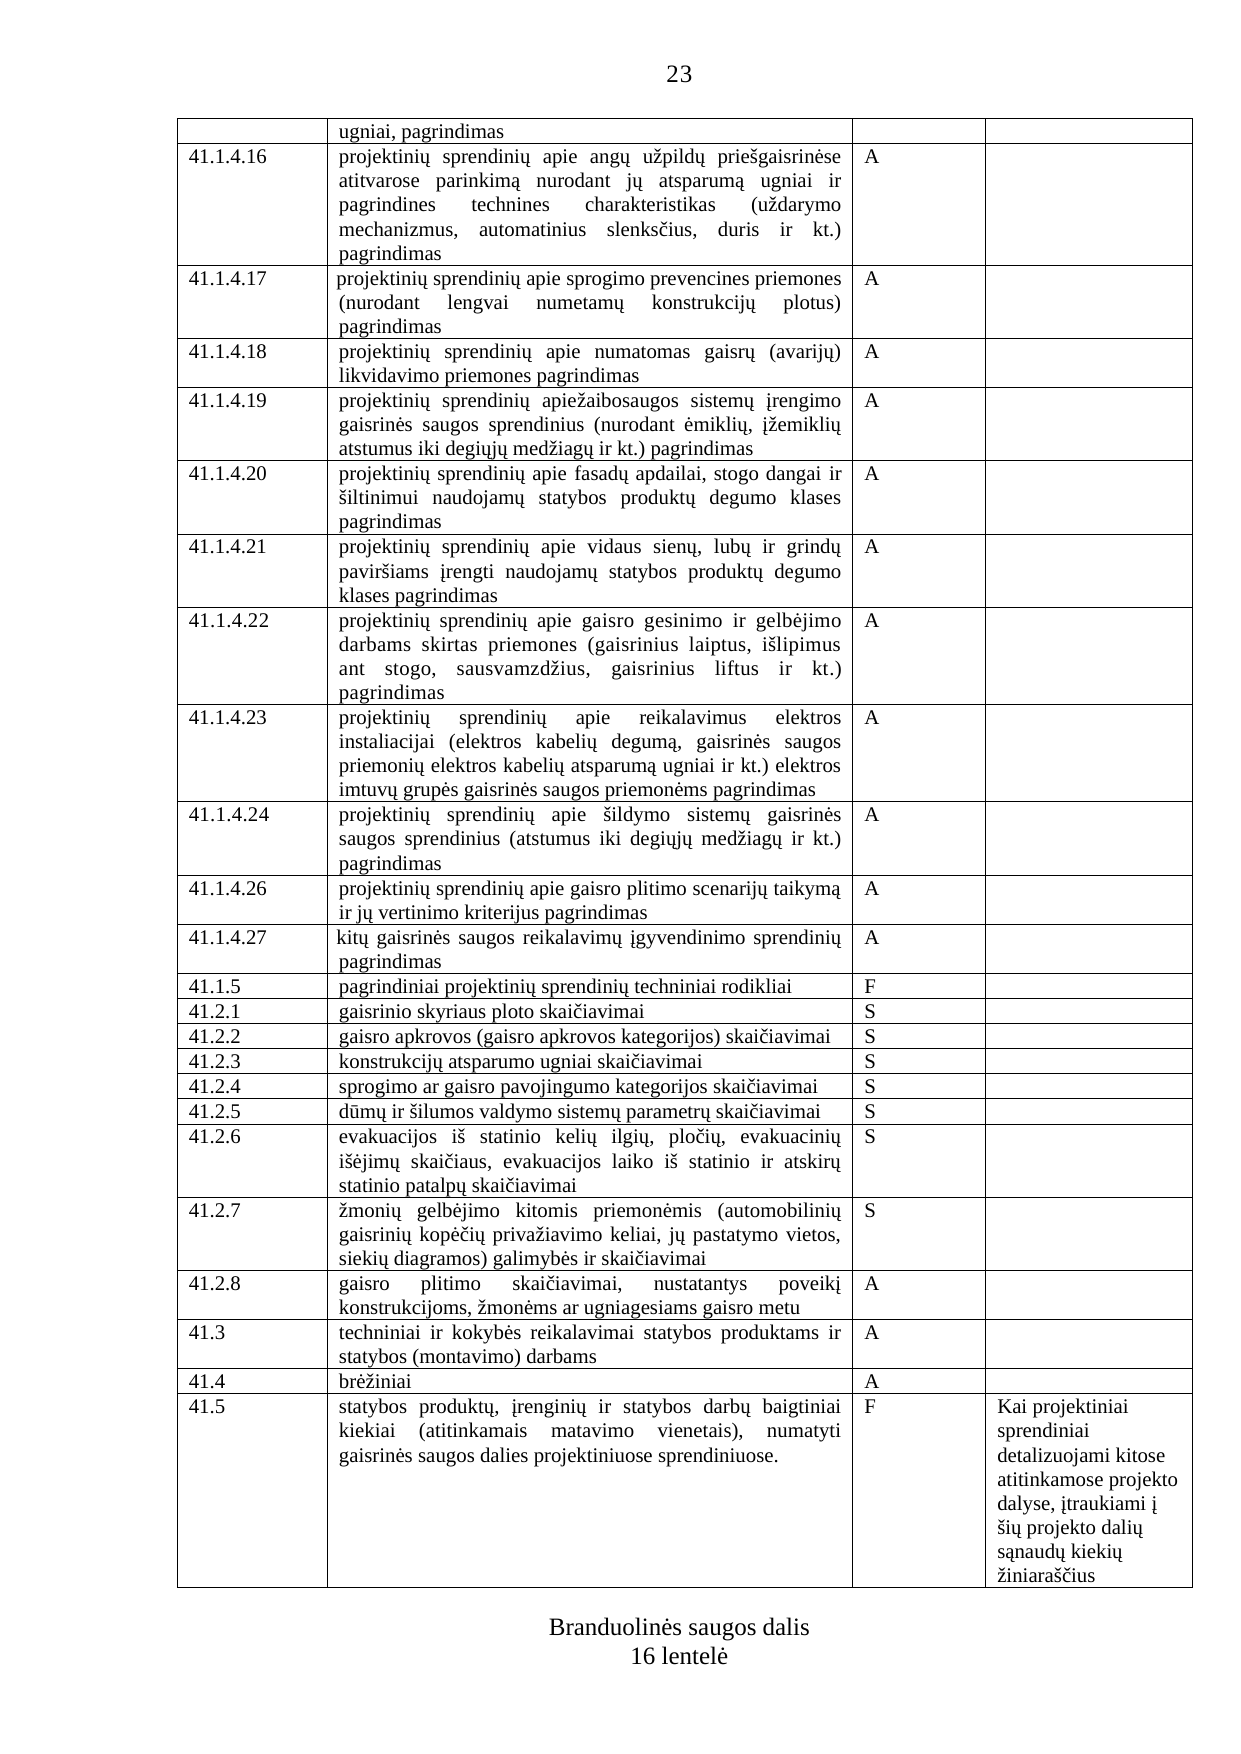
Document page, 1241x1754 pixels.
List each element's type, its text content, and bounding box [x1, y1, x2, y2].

table_cell 41.1.4.24 [178, 802, 327, 874]
table_cell A [853, 144, 985, 264]
table_cell [986, 119, 1192, 143]
table_cell [178, 119, 327, 143]
table_cell [986, 999, 1192, 1023]
table_cell 41.1.4.21 [178, 535, 327, 607]
table_cell 41.4 [178, 1369, 327, 1393]
table_cell [986, 461, 1192, 533]
table_cell A [853, 705, 985, 801]
table_cell dūmų ir šilumos valdymo sistemų parametrų skaičiavimai [328, 1099, 852, 1123]
table_cell S [853, 1049, 985, 1073]
table_cell 41.1.4.18 [178, 339, 327, 387]
table_cell [986, 535, 1192, 607]
text Branduolinės saugos dalis [177, 1612, 1181, 1641]
table_cell 41.2.6 [178, 1125, 327, 1197]
table_cell brėžiniai [328, 1369, 852, 1393]
table_cell A [853, 266, 985, 338]
table_cell [986, 1024, 1192, 1048]
table_cell 41.2.3 [178, 1049, 327, 1073]
table_cell [986, 1198, 1192, 1270]
table_cell [986, 705, 1192, 801]
table_cell [986, 876, 1192, 924]
table_cell [986, 1125, 1192, 1197]
table_cell [986, 1320, 1192, 1368]
table_cell A [853, 925, 985, 973]
table_cell statybos produktų, įrenginių ir statybos darbų baigtiniai kiekiai (atitinkamais matavimo vienetais), numatyti gaisrinės saugos dalies projektiniuose sprendiniuose. [328, 1394, 852, 1587]
table_cell 41.3 [178, 1320, 327, 1368]
table_cell gaisrinio skyriaus ploto skaičiavimai [328, 999, 852, 1023]
table_cell S [853, 1099, 985, 1123]
table_cell [986, 802, 1192, 874]
table_cell projektinių sprendinių apie šildymo sistemų gaisrinės saugos sprendinius (atstumus iki degiųjų medžiagų ir kt.) pagrindimas [328, 802, 852, 874]
table_cell projektinių sprendinių apie numatomas gaisrų (avarijų) likvidavimo priemones pagrindimas [328, 339, 852, 387]
table_cell [986, 1271, 1192, 1319]
table_cell projektinių sprendinių apiežaibosaugos sistemų įrengimo gaisrinės saugos sprendinius (nurodant ėmiklių, įžemiklių atstumus iki degiųjų medžiagų ir kt.) pagrindimas [328, 388, 852, 460]
table_cell techniniai ir kokybės reikalavimai statybos produktams ir statybos (montavimo) darbams [328, 1320, 852, 1368]
table_cell 41.1.4.22 [178, 608, 327, 704]
table_cell kitų gaisrinės saugos reikalavimų įgyvendinimo sprendinių pagrindimas [328, 925, 852, 973]
table_cell 41.2.4 [178, 1074, 327, 1098]
table_cell [986, 1049, 1192, 1073]
table_cell [986, 1369, 1192, 1393]
table_cell gaisro apkrovos (gaisro apkrovos kategorijos) skaičiavimai [328, 1024, 852, 1048]
table_cell [986, 608, 1192, 704]
table_cell 41.1.4.26 [178, 876, 327, 924]
table_cell 41.1.4.17 [178, 266, 327, 338]
table_cell projektinių sprendinių apie sprogimo prevencines priemones (nurodant lengvai numetamų konstrukcijų plotus) pagrindimas [328, 266, 852, 338]
table_cell 41.1.4.23 [178, 705, 327, 801]
table_cell 41.1.4.27 [178, 925, 327, 973]
table_cell A [853, 461, 985, 533]
table_cell 41.2.8 [178, 1271, 327, 1319]
table_cell [986, 925, 1192, 973]
table_cell projektinių sprendinių apie gaisro gesinimo ir gelbėjimo darbams skirtas priemones (gaisrinius laiptus, išlipimus ant stogo, sausvamzdžius, gaisrinius liftus ir kt.) pagrindimas [328, 608, 852, 704]
table_cell 41.1.4.16 [178, 144, 327, 264]
table_cell [853, 119, 985, 143]
table_cell S [853, 1074, 985, 1098]
table_cell A [853, 1320, 985, 1368]
table_cell S [853, 1125, 985, 1197]
table_cell A [853, 1369, 985, 1393]
table_cell F [853, 1394, 985, 1587]
table_cell [986, 1099, 1192, 1123]
table_cell S [853, 1024, 985, 1048]
table_cell [986, 339, 1192, 387]
table_cell [986, 388, 1192, 460]
table_cell projektinių sprendinių apie angų užpildų priešgaisrinėse atitvarose parinkimą nurodant jų atsparumą ugniai ir pagrindines technines charakteristikas (uždarymo mechanizmus, automatinius slenksčius, duris ir kt.) pagrindimas [328, 144, 852, 264]
table_cell 41.2.7 [178, 1198, 327, 1270]
table_cell konstrukcijų atsparumo ugniai skaičiavimai [328, 1049, 852, 1073]
table_cell sprogimo ar gaisro pavojingumo kategorijos skaičiavimai [328, 1074, 852, 1098]
table_cell gaisro plitimo skaičiavimai, nustatantys poveikį konstrukcijoms, žmonėms ar ugniagesiams gaisro metu [328, 1271, 852, 1319]
table_cell [986, 144, 1192, 264]
table_cell A [853, 608, 985, 704]
table_cell [986, 266, 1192, 338]
table_cell [986, 974, 1192, 998]
table_cell [986, 1074, 1192, 1098]
table_cell A [853, 1271, 985, 1319]
table_cell F [853, 974, 985, 998]
table_cell 41.2.1 [178, 999, 327, 1023]
table_cell projektinių sprendinių apie fasadų apdailai, stogo dangai ir šiltinimui naudojamų statybos produktų degumo klases pagrindimas [328, 461, 852, 533]
table_cell projektinių sprendinių apie reikalavimus elektros instaliacijai (elektros kabelių degumą, gaisrinės saugos priemonių elektros kabelių atsparumą ugniai ir kt.) elektros imtuvų grupės gaisrinės saugos priemonėms pagrindimas [328, 705, 852, 801]
table_cell 41.1.4.20 [178, 461, 327, 533]
table_cell A [853, 876, 985, 924]
table_cell S [853, 999, 985, 1023]
table_cell 41.1.4.19 [178, 388, 327, 460]
text 16 lentelė [177, 1641, 1181, 1669]
table_cell ugniai, pagrindimas [328, 119, 852, 143]
table_cell 41.2.5 [178, 1099, 327, 1123]
table_cell Kai projektiniai sprendiniai detalizuojami kitose atitinkamose projekto dalyse, įtraukiami į šių projekto dalių sąnaudų kiekių žiniaraščius [986, 1394, 1192, 1587]
table_cell A [853, 802, 985, 874]
table_cell projektinių sprendinių apie vidaus sienų, lubų ir grindų paviršiams įrengti naudojamų statybos produktų degumo klases pagrindimas [328, 535, 852, 607]
table_cell A [853, 388, 985, 460]
table_cell projektinių sprendinių apie gaisro plitimo scenarijų taikymą ir jų vertinimo kriterijus pagrindimas [328, 876, 852, 924]
table_cell žmonių gelbėjimo kitomis priemonėmis (automobilinių gaisrinių kopėčių privažiavimo keliai, jų pastatymo vietos, siekių diagramos) galimybės ir skaičiavimai [328, 1198, 852, 1270]
table_cell 41.5 [178, 1394, 327, 1587]
table_cell S [853, 1198, 985, 1270]
table_cell pagrindiniai projektinių sprendinių techniniai rodikliai [328, 974, 852, 998]
table_cell A [853, 535, 985, 607]
table_cell 41.1.5 [178, 974, 327, 998]
table_cell A [853, 339, 985, 387]
table_cell 41.2.2 [178, 1024, 327, 1048]
table_cell evakuacijos iš statinio kelių ilgių, pločių, evakuacinių išėjimų skaičiaus, evakuacijos laiko iš statinio ir atskirų statinio patalpų skaičiavimai [328, 1125, 852, 1197]
